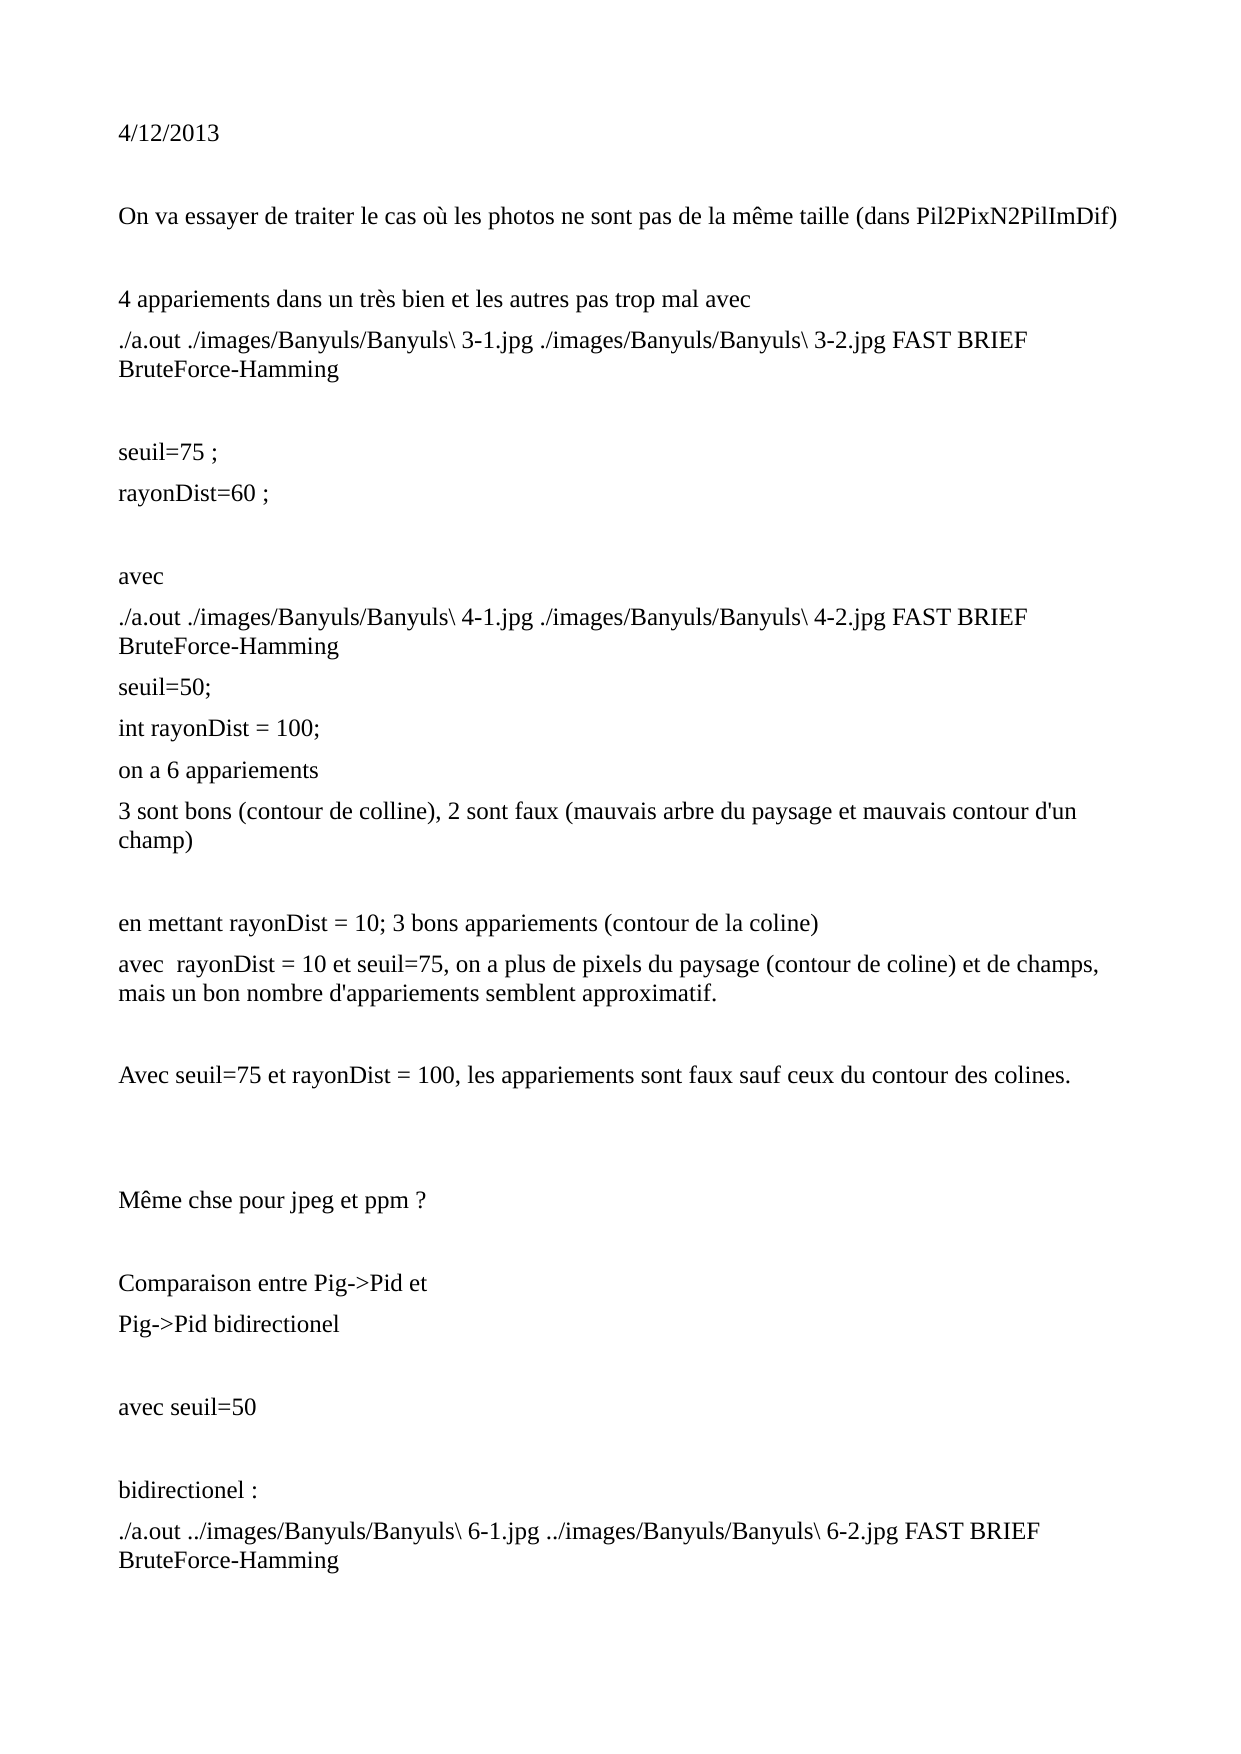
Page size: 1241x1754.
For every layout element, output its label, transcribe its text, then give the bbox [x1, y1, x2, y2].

text Comparaison entre Pig->Pid et [118, 1268, 1122, 1297]
text 3 sont bons (contour de colline), 2 sont faux (mauvais arbre du paysage et mauvais contour d'un champ) [118, 796, 1122, 853]
text Pig->Pid bidirectionel [118, 1309, 1122, 1338]
text int rayonDist = 100; [118, 713, 1122, 742]
text On va essayer de traiter le cas où les photos ne sont pas de la même taille (dans Pil2PixN2PilImDif) [118, 201, 1122, 230]
text en mettant rayonDist = 10; 3 bons appariements (contour de la coline) [118, 908, 1122, 936]
text avec rayonDist = 10 et seuil=75, on a plus de pixels du paysage (contour de coline) et de champs, mais un bon nombre d'appariements semblent approximatif. [118, 949, 1122, 1006]
text avec [118, 561, 1122, 590]
text Même chse pour jpeg et ppm ? [118, 1185, 1122, 1214]
text ./a.out ./images/Banyuls/Banyuls\ 3-1.jpg ./images/Banyuls/Banyuls\ 3-2.jpg FAST BRIEF BruteForce-Hamming [118, 325, 1122, 383]
text ./a.out ../images/Banyuls/Banyuls\ 6-1.jpg ../images/Banyuls/Banyuls\ 6-2.jpg FAST BRIEF BruteForce-Hamming [118, 1516, 1122, 1574]
text seuil=75 ; [118, 437, 1122, 466]
text Avec seuil=75 et rayonDist = 100, les appariements sont faux sauf ceux du contour des colines. [118, 1061, 1122, 1089]
text seuil=50; [118, 672, 1122, 701]
text ./a.out ./images/Banyuls/Banyuls\ 4-1.jpg ./images/Banyuls/Banyuls\ 4-2.jpg FAST BRIEF BruteForce-Hamming [118, 602, 1122, 660]
text 4 appariements dans un très bien et les autres pas trop mal avec [118, 284, 1122, 313]
text avec seuil=50 [118, 1392, 1122, 1421]
text 4/12/2013 [118, 118, 1122, 147]
text bidirectionel : [118, 1475, 1122, 1504]
text rayonDist=60 ; [118, 478, 1122, 507]
text on a 6 appariements [118, 755, 1122, 783]
